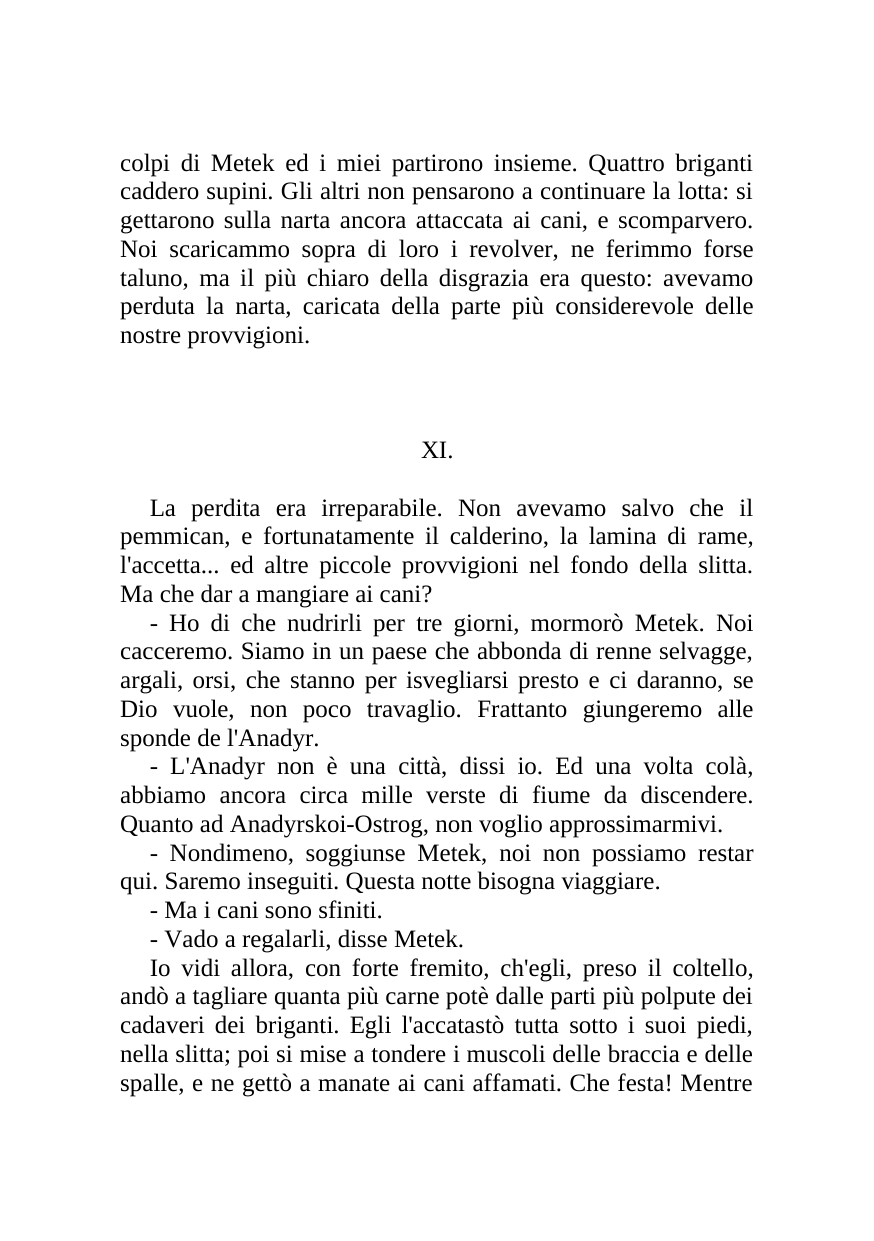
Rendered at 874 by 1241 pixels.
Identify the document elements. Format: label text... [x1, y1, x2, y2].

text - Nondimeno, soggiunse Metek, noi non possiamo restar qui. Saremo inseguiti. Questa notte bisogna viaggiare. [120, 838, 754, 895]
text - Ma i cani sono sfiniti. [120, 895, 754, 924]
text colpi di Metek ed i miei partirono insieme. Quattro briganti caddero supini. Gli altri non pensarono a continuare la lotta: si gettarono sulla narta ancora attaccata ai cani, e scomparvero. Noi scaricammo sopra di loro i revolver, ne ferimmo forse taluno, ma il più chiaro della disgrazia era questo: avevamo perduta la narta, caricata della parte più considerevole delle nostre provvigioni. [120, 148, 754, 349]
text - Ho di che nudrirli per tre giorni, mormorò Metek. Noi cacceremo. Siamo in un paese che abbonda di renne selvagge, argali, orsi, che stanno per isvegliarsi presto e ci daranno, se Dio vuole, non poco travaglio. Frattanto giungeremo alle sponde de l'Anadyr. [120, 608, 754, 751]
text XI. [120, 435, 754, 464]
text - L'Anadyr non è una città, dissi io. Ed una volta colà, abbiamo ancora circa mille verste di fiume da discendere. Quanto ad Anadyrskoi-Ostrog, non voglio approssimarmivi. [120, 751, 754, 838]
text - Vado a regalarli, disse Metek. [120, 924, 754, 953]
text Io vidi allora, con forte fremito, ch'egli, preso il coltello, andò a tagliare quanta più carne potè dalle parti più polpute dei cadaveri dei briganti. Egli l'accatastò tutta sotto i suoi piedi, nella slitta; poi si mise a tondere i muscoli delle braccia e delle spalle, e ne gettò a manate ai cani affamati. Che festa! Mentre [120, 953, 754, 1096]
text La perdita era irreparabile. Non avevamo salvo che il pemmican, e fortunatamente il calderino, la lamina di rame, l'accetta... ed altre piccole provvigioni nel fondo della slitta. Ma che dar a mangiare ai cani? [120, 493, 754, 608]
